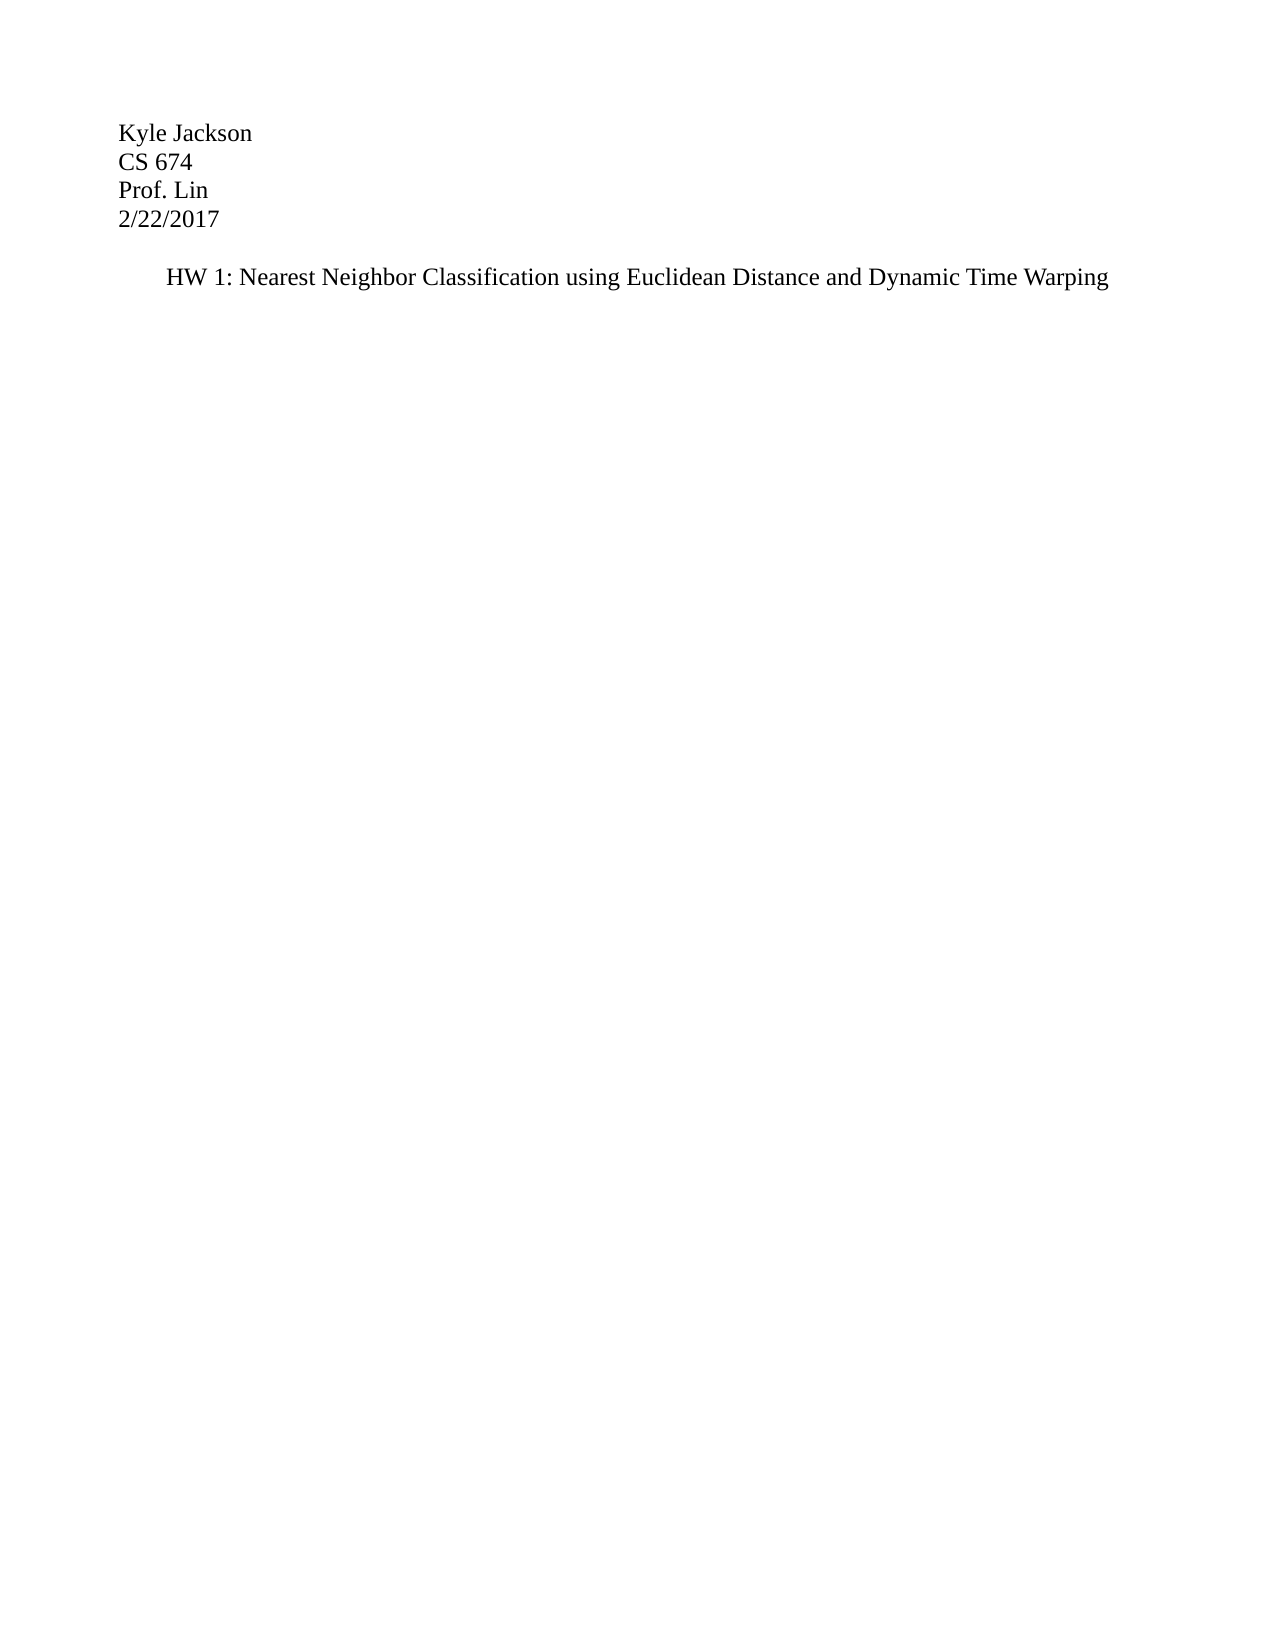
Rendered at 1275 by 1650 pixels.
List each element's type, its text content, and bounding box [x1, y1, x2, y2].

text Prof. Lin [118, 176, 1157, 204]
text CS 674 [118, 147, 1157, 176]
text HW 1: Nearest Neighbor Classification using Euclidean Distance and Dynamic Time Warping [118, 262, 1157, 291]
text Kyle Jackson [118, 118, 1157, 147]
text 2/22/2017 [118, 204, 1157, 233]
